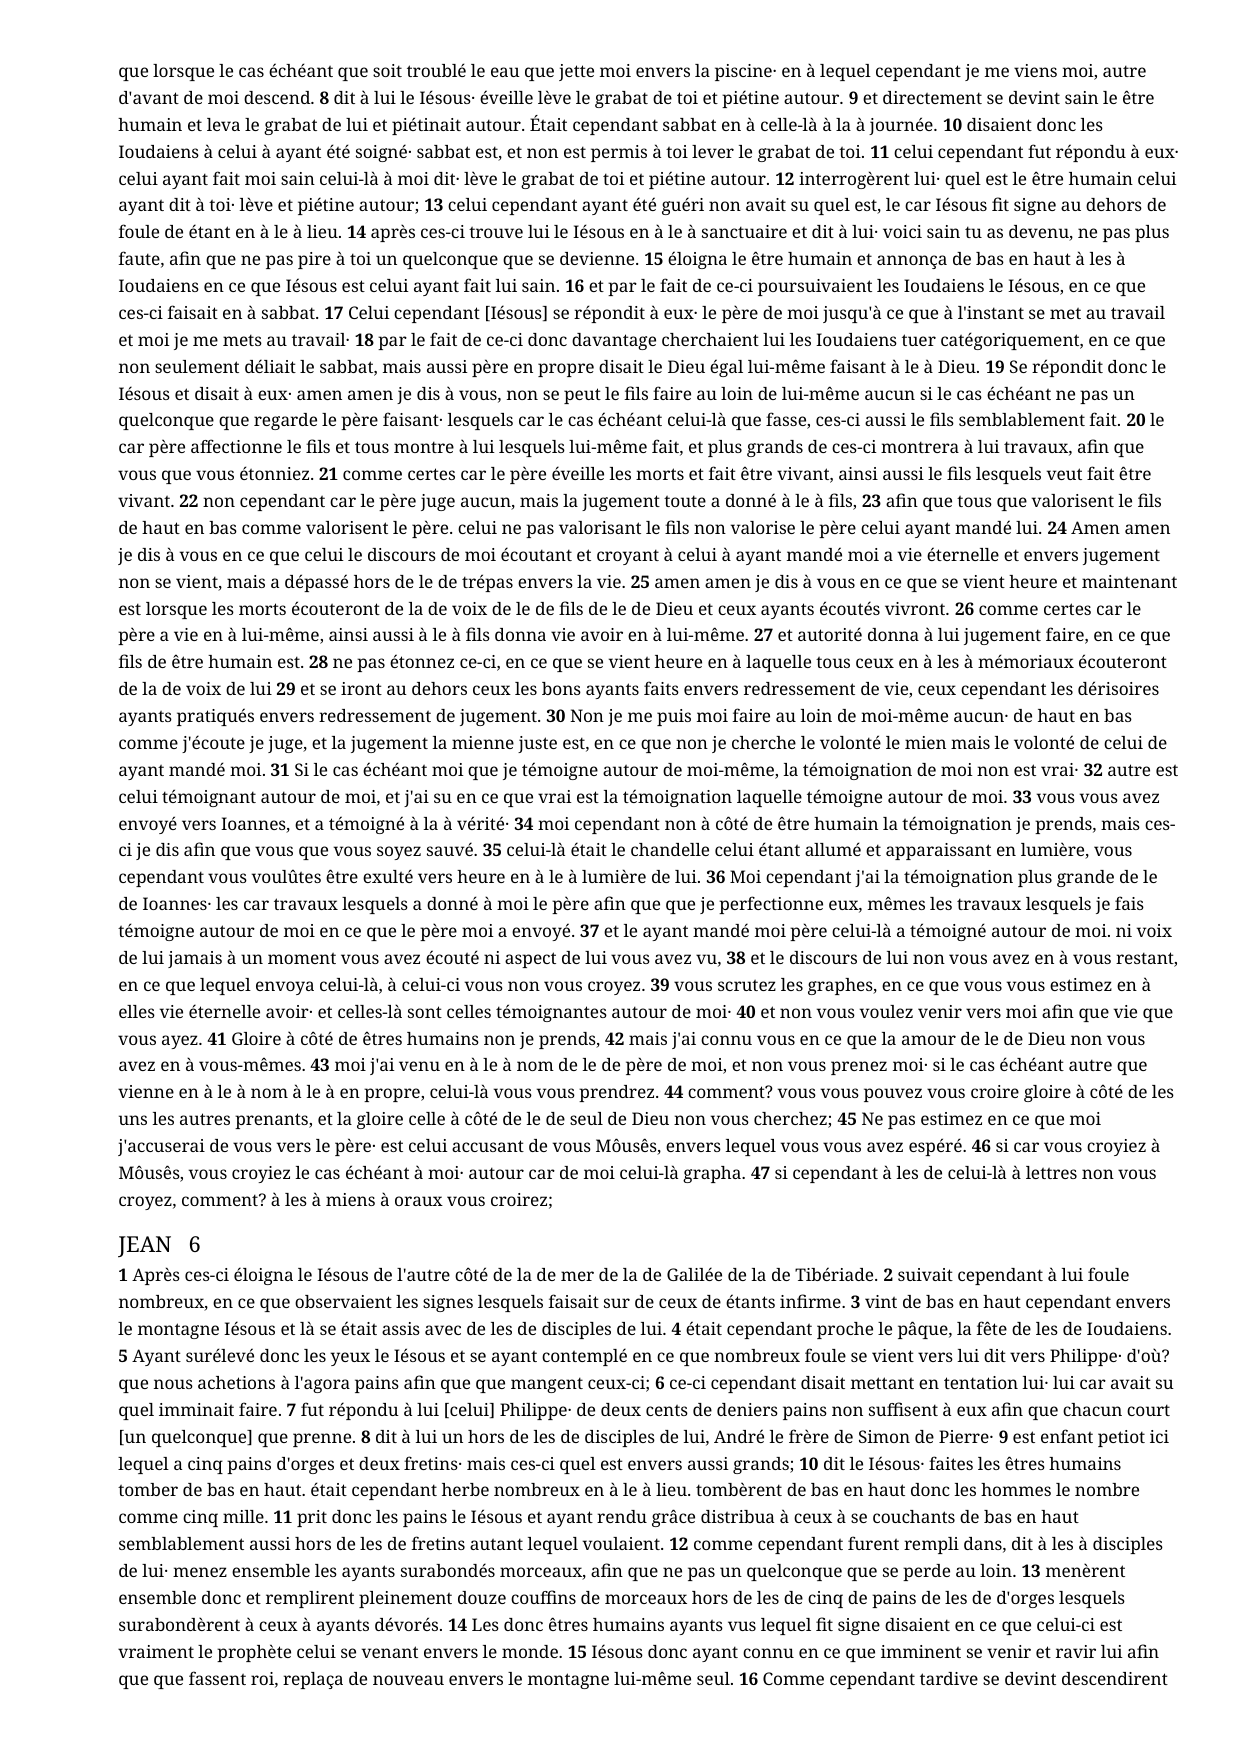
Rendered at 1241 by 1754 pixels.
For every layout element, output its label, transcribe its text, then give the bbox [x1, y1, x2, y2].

text JEAN 6 [118, 1229, 1181, 1259]
text 1 Après ces-ci éloigna le Iésous de l'autre côté de la de mer de la de Galilée de la de Tibériade. 2 suivait cependant à lui foule nombreux, en ce que observaient les signes lesquels faisait sur de ceux de étants infirme. 3 vint de bas en haut cependant envers le montagne Iésous et là se était assis avec de les de disciples de lui. 4 était cependant proche le pâque, la fête de les de Ioudaiens. 5 Ayant surélevé donc les yeux le Iésous et se ayant contemplé en ce que nombreux foule se vient vers lui dit vers Philippe· d'où? que nous achetions à l'agora pains afin que que mangent ceux-ci; 6 ce-ci cependant disait mettant en tentation lui· lui car avait su quel imminait faire. 7 fut répondu à lui [celui] Philippe· de deux cents de deniers pains non suffisent à eux afin que chacun court [un quelconque] que prenne. 8 dit à lui un hors de les de disciples de lui, André le frère de Simon de Pierre· 9 est enfant petiot ici lequel a cinq pains d'orges et deux fretins· mais ces-ci quel est envers aussi grands; 10 dit le Iésous· faites les êtres humains tomber de bas en haut. était cependant herbe nombreux en à le à lieu. tombèrent de bas en haut donc les hommes le nombre comme cinq mille. 11 prit donc les pains le Iésous et ayant rendu grâce distribua à ceux à se couchants de bas en haut semblablement aussi hors de les de fretins autant lequel voulaient. 12 comme cependant furent rempli dans, dit à les à disciples de lui· menez ensemble les ayants surabondés morceaux, afin que ne pas un quelconque que se perde au loin. 13 menèrent ensemble donc et remplirent pleinement douze couffins de morceaux hors de les de cinq de pains de les de d'orges lesquels surabondèrent à ceux à ayants dévorés. 14 Les donc êtres humains ayants vus lequel fit signe disaient en ce que celui-ci est vraiment le prophète celui se venant envers le monde. 15 Iésous donc ayant connu en ce que imminent se venir et ravir lui afin que que fassent roi, replaça de nouveau envers le montagne lui-même seul. 16 Comme cependant tardive se devint descendirent [118, 1263, 1181, 1690]
text que lorsque le cas échéant que soit troublé le eau que jette moi envers la piscine· en à lequel cependant je me viens moi, autre d'avant de moi descend. 8 dit à lui le Iésous· éveille lève le grabat de toi et piétine autour. 9 et directement se devint sain le être humain et leva le grabat de lui et piétinait autour. Était cependant sabbat en à celle-là à la à journée. 10 disaient donc les Ioudaiens à celui à ayant été soigné· sabbat est, et non est permis à toi lever le grabat de toi. 11 celui cependant fut répondu à eux· celui ayant fait moi sain celui-là à moi dit· lève le grabat de toi et piétine autour. 12 interrogèrent lui· quel est le être humain celui ayant dit à toi· lève et piétine autour; 13 celui cependant ayant été guéri non avait su quel est, le car Iésous fit signe au dehors de foule de étant en à le à lieu. 14 après ces-ci trouve lui le Iésous en à le à sanctuaire et dit à lui· voici sain tu as devenu, ne pas plus faute, afin que ne pas pire à toi un quelconque que se devienne. 15 éloigna le être humain et annonça de bas en haut à les à Ioudaiens en ce que Iésous est celui ayant fait lui sain. 16 et par le fait de ce-ci poursuivaient les Ioudaiens le Iésous, en ce que ces-ci faisait en à sabbat. 17 Celui cependant [Iésous] se répondit à eux· le père de moi jusqu'à ce que à l'instant se met au travail et moi je me mets au travail· 18 par le fait de ce-ci donc davantage cherchaient lui les Ioudaiens tuer catégoriquement, en ce que non seulement déliait le sabbat, mais aussi père en propre disait le Dieu égal lui-même faisant à le à Dieu. 19 Se répondit donc le Iésous et disait à eux· amen amen je dis à vous, non se peut le fils faire au loin de lui-même aucun si le cas échéant ne pas un quelconque que regarde le père faisant· lesquels car le cas échéant celui-là que fasse, ces-ci aussi le fils semblablement fait. 20 le car père affectionne le fils et tous montre à lui lesquels lui-même fait, et plus grands de ces-ci montrera à lui travaux, afin que vous que vous étonniez. 21 comme certes car le père éveille les morts et fait être vivant, ainsi aussi le fils lesquels veut fait être vivant. 22 non cependant car le père juge aucun, mais la jugement toute a donné à le à fils, 23 afin que tous que valorisent le fils de haut en bas comme valorisent le père. celui ne pas valorisant le fils non valorise le père celui ayant mandé lui. 24 Amen amen je dis à vous en ce que celui le discours de moi écoutant et croyant à celui à ayant mandé moi a vie éternelle et envers jugement non se vient, mais a dépassé hors de le de trépas envers la vie. 25 amen amen je dis à vous en ce que se vient heure et maintenant est lorsque les morts écouteront de la de voix de le de fils de le de Dieu et ceux ayants écoutés vivront. 26 comme certes car le père a vie en à lui-même, ainsi aussi à le à fils donna vie avoir en à lui-même. 27 et autorité donna à lui jugement faire, en ce que fils de être humain est. 28 ne pas étonnez ce-ci, en ce que se vient heure en à laquelle tous ceux en à les à mémoriaux écouteront de la de voix de lui 29 et se iront au dehors ceux les bons ayants faits envers redressement de vie, ceux cependant les dérisoires ayants pratiqués envers redressement de jugement. 30 Non je me puis moi faire au loin de moi-même aucun· de haut en bas comme j'écoute je juge, et la jugement la mienne juste est, en ce que non je cherche le volonté le mien mais le volonté de celui de ayant mandé moi. 31 Si le cas échéant moi que je témoigne autour de moi-même, la témoignation de moi non est vrai· 32 autre est celui témoignant autour de moi, et j'ai su en ce que vrai est la témoignation laquelle témoigne autour de moi. 33 vous vous avez envoyé vers Ioannes, et a témoigné à la à vérité· 34 moi cependant non à côté de être humain la témoignation je prends, mais ces-ci je dis afin que vous que vous soyez sauvé. 35 celui-là était le chandelle celui étant allumé et apparaissant en lumière, vous cependant vous voulûtes être exulté vers heure en à le à lumière de lui. 36 Moi cependant j'ai la témoignation plus grande de le de Ioannes· les car travaux lesquels a donné à moi le père afin que que je perfectionne eux, mêmes les travaux lesquels je fais témoigne autour de moi en ce que le père moi a envoyé. 37 et le ayant mandé moi père celui-là a témoigné autour de moi. ni voix de lui jamais à un moment vous avez écouté ni aspect de lui vous avez vu, 38 et le discours de lui non vous avez en à vous restant, en ce que lequel envoya celui-là, à celui-ci vous non vous croyez. 39 vous scrutez les graphes, en ce que vous vous estimez en à elles vie éternelle avoir· et celles-là sont celles témoignantes autour de moi· 40 et non vous voulez venir vers moi afin que vie que vous ayez. 41 Gloire à côté de êtres humains non je prends, 42 mais j'ai connu vous en ce que la amour de le de Dieu non vous avez en à vous-mêmes. 43 moi j'ai venu en à le à nom de le de père de moi, et non vous prenez moi· si le cas échéant autre que vienne en à le à nom à le à en propre, celui-là vous vous prendrez. 44 comment? vous vous pouvez vous croire gloire à côté de les uns les autres prenants, et la gloire celle à côté de le de seul de Dieu non vous cherchez; 45 Ne pas estimez en ce que moi j'accuserai de vous vers le père· est celui accusant de vous Môusês, envers lequel vous vous avez espéré. 46 si car vous croyiez à Môusês, vous croyiez le cas échéant à moi· autour car de moi celui-là grapha. 47 si cependant à les de celui-là à lettres non vous croyez, comment? à les à miens à oraux vous croirez; [118, 59, 1181, 1211]
